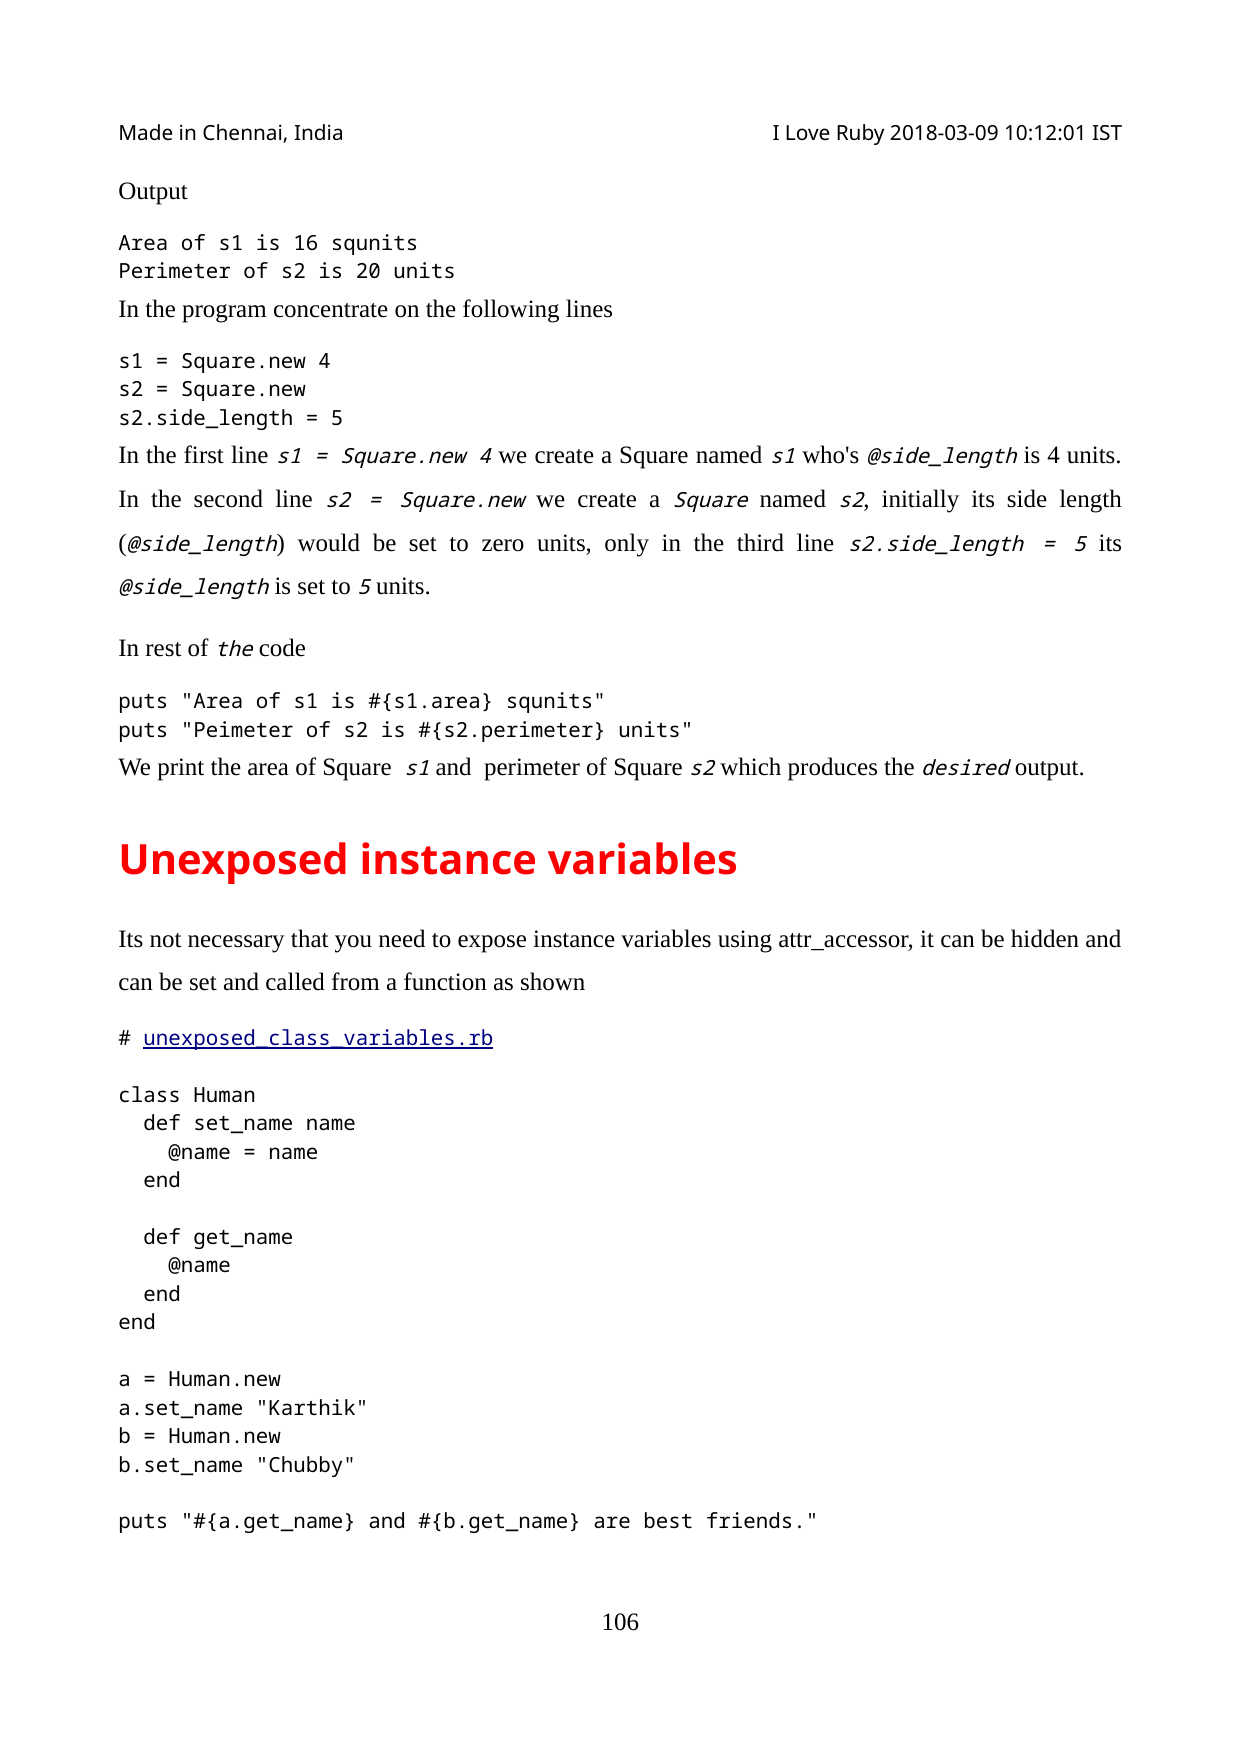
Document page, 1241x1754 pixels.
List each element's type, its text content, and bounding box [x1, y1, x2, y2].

text Perimeter of s2 is 20 units [118, 256, 1122, 285]
text @name [118, 1251, 1122, 1279]
text puts "Area of s1 is #{s1.area} squnits" [118, 686, 1122, 715]
text Area of s1 is 16 squnits [118, 228, 1122, 256]
text class Human [118, 1080, 1122, 1108]
text In the first line s1 = Square.new 4 we create a Square named s1 who's @side_length is 4 units. In the second line s2 = Square.new we create a Square named s2, initially its side length (@side_length) would be set to zero units, only in the third line s2.side_length = 5 its @side_length is set to 5 units. [118, 440, 1122, 601]
text # unexposed_class_variables.rb [118, 1023, 1122, 1052]
text We print the area of Square s1 and perimeter of Square s2 which produces the desired output. [118, 752, 1122, 782]
text s2.side_length = 5 [118, 403, 1122, 431]
text a.set_name "Karthik" [118, 1393, 1122, 1421]
text b = Human.new [118, 1421, 1122, 1450]
text Output [118, 176, 1122, 205]
text end [118, 1307, 1122, 1336]
text end [118, 1279, 1122, 1307]
text In the program concentrate on the following lines [118, 294, 1122, 322]
text s2 = Square.new [118, 374, 1122, 403]
text Its not necessary that you need to expose instance variables using attr_accessor, it can be hidden and can be set and called from a function as shown [118, 924, 1122, 996]
text b.set_name "Chubby" [118, 1450, 1122, 1478]
text def set_name name [118, 1108, 1122, 1137]
text def get_name [118, 1222, 1122, 1251]
text In rest of the code [118, 633, 1122, 663]
text end [118, 1165, 1122, 1194]
text s1 = Square.new 4 [118, 346, 1122, 374]
text @name = name [118, 1137, 1122, 1165]
subtitle Unexposed instance variables [118, 830, 1122, 887]
text puts "#{a.get_name} and #{b.get_name} are best friends." [118, 1507, 1122, 1535]
text a = Human.new [118, 1364, 1122, 1393]
text puts "Peimeter of s2 is #{s2.perimeter} units" [118, 715, 1122, 743]
